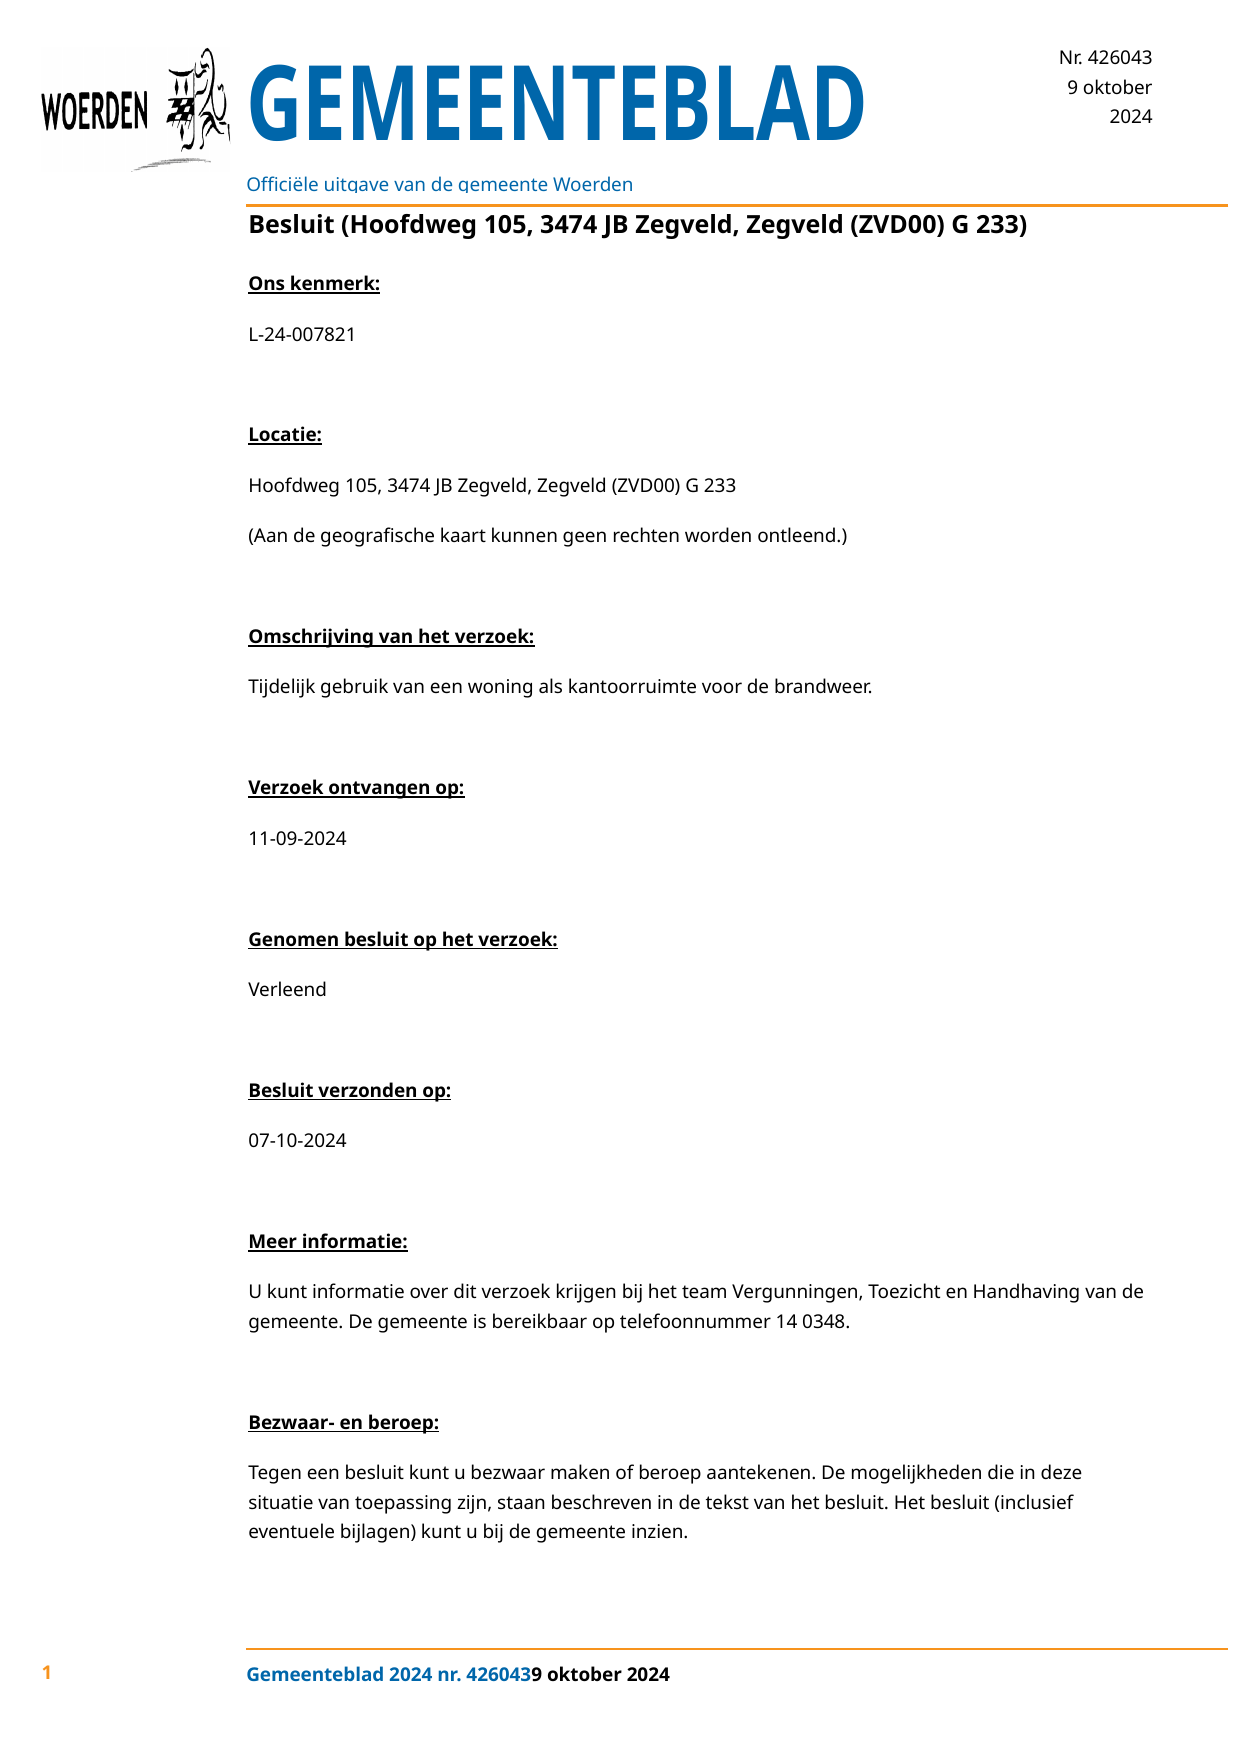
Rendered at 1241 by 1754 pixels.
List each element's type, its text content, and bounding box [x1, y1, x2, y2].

text Omschrijving van het verzoek: [248, 623, 1152, 649]
text Tegen een besluit kunt u bezwaar maken of beroep aantekenen. De mogelijkheden die in deze situatie van toepassing zijn, staan beschreven in de tekst van het besluit. Het besluit (inclusief eventuele bijlagen) kunt u bij de gemeente inzien. [248, 1459, 1152, 1544]
text Hoofdweg 105, 3474 JB Zegveld, Zegveld (ZVD00) G 233 [248, 472, 1152, 498]
picture [41, 47, 231, 172]
text Besluit verzonden op: [248, 1077, 1152, 1103]
text Tijdelijk gebruik van een woning als kantoorruimte voor de brandweer. [248, 674, 1152, 699]
text Bezwaar- en beroep: [248, 1409, 1152, 1435]
text 11-09-2024 [248, 825, 1152, 851]
text Ons kenmerk: [248, 270, 1152, 296]
text Genomen besluit op het verzoek: [248, 926, 1152, 951]
text L-24-007821 [248, 321, 1152, 346]
text (Aan de geografische kaart kunnen geen rechten worden ontleend.) [248, 522, 1152, 548]
text Locatie: [248, 422, 1152, 447]
text 07-10-2024 [248, 1127, 1152, 1153]
text Verleend [248, 976, 1152, 1002]
text Besluit (Hoofdweg 105, 3474 JB Zegveld, Zegveld (ZVD00) G 233) [248, 207, 1152, 241]
text Meer informatie: [248, 1228, 1152, 1254]
text Verzoek ontvangen op: [248, 774, 1152, 800]
text U kunt informatie over dit verzoek krijgen bij het team Vergunningen, Toezicht en Handhaving van de gemeente. De gemeente is bereikbaar op telefoonnummer 14 0348. [248, 1279, 1152, 1334]
